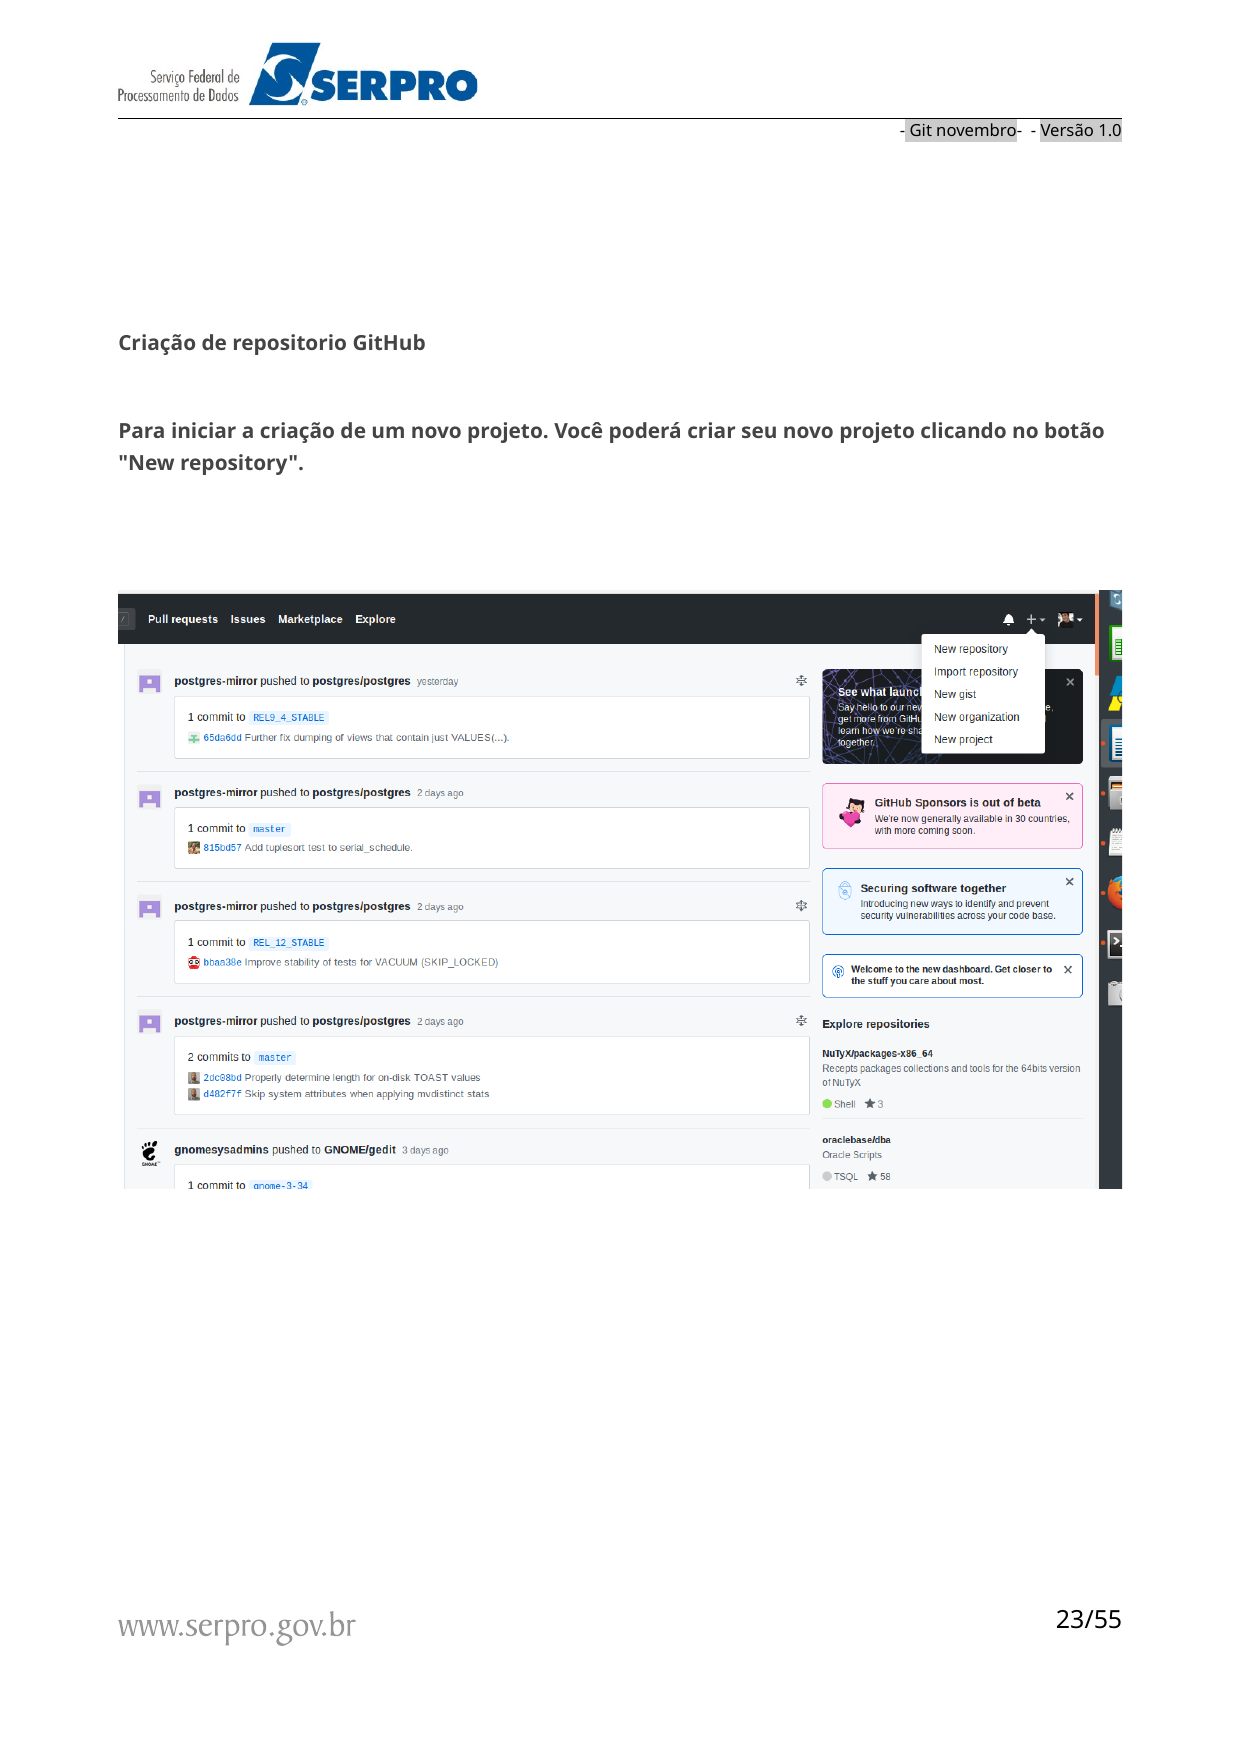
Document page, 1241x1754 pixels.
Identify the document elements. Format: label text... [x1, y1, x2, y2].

picture [118, 590, 1123, 1189]
text Para iniciar a criação de um novo projeto. Você poderá criar seu novo projeto clicando no botão "New repository". [118, 416, 1122, 477]
picture [118, 41, 478, 106]
subtitle Criação de repositorio GitHub [118, 328, 1122, 356]
